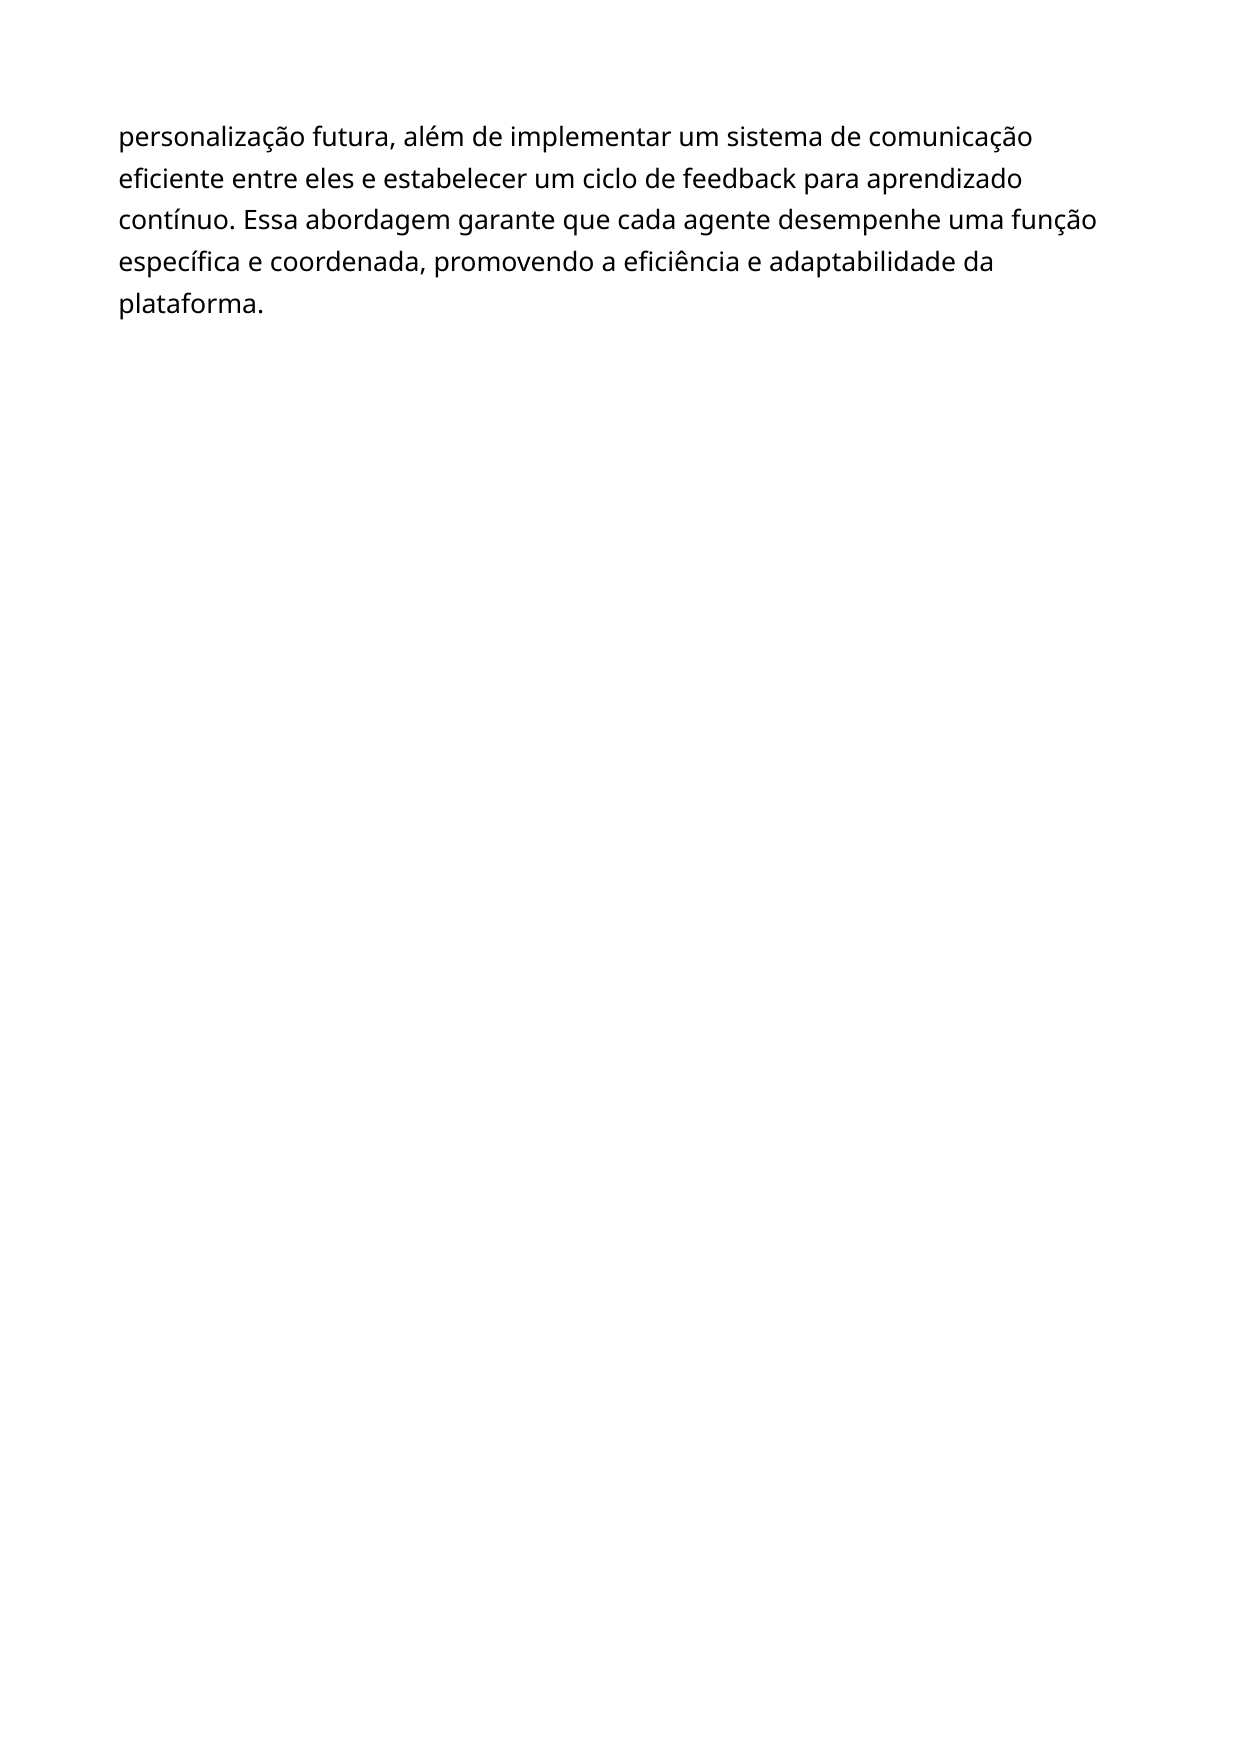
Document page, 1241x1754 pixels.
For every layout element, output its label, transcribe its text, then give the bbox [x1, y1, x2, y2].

text personalização futura, além de implementar um sistema de comunicação eficiente entre eles e estabelecer um ciclo de feedback para aprendizado contínuo. Essa abordagem garante que cada agente desempenhe uma função específica e coordenada, promovendo a eficiência e adaptabilidade da plataforma. [118, 118, 1122, 321]
